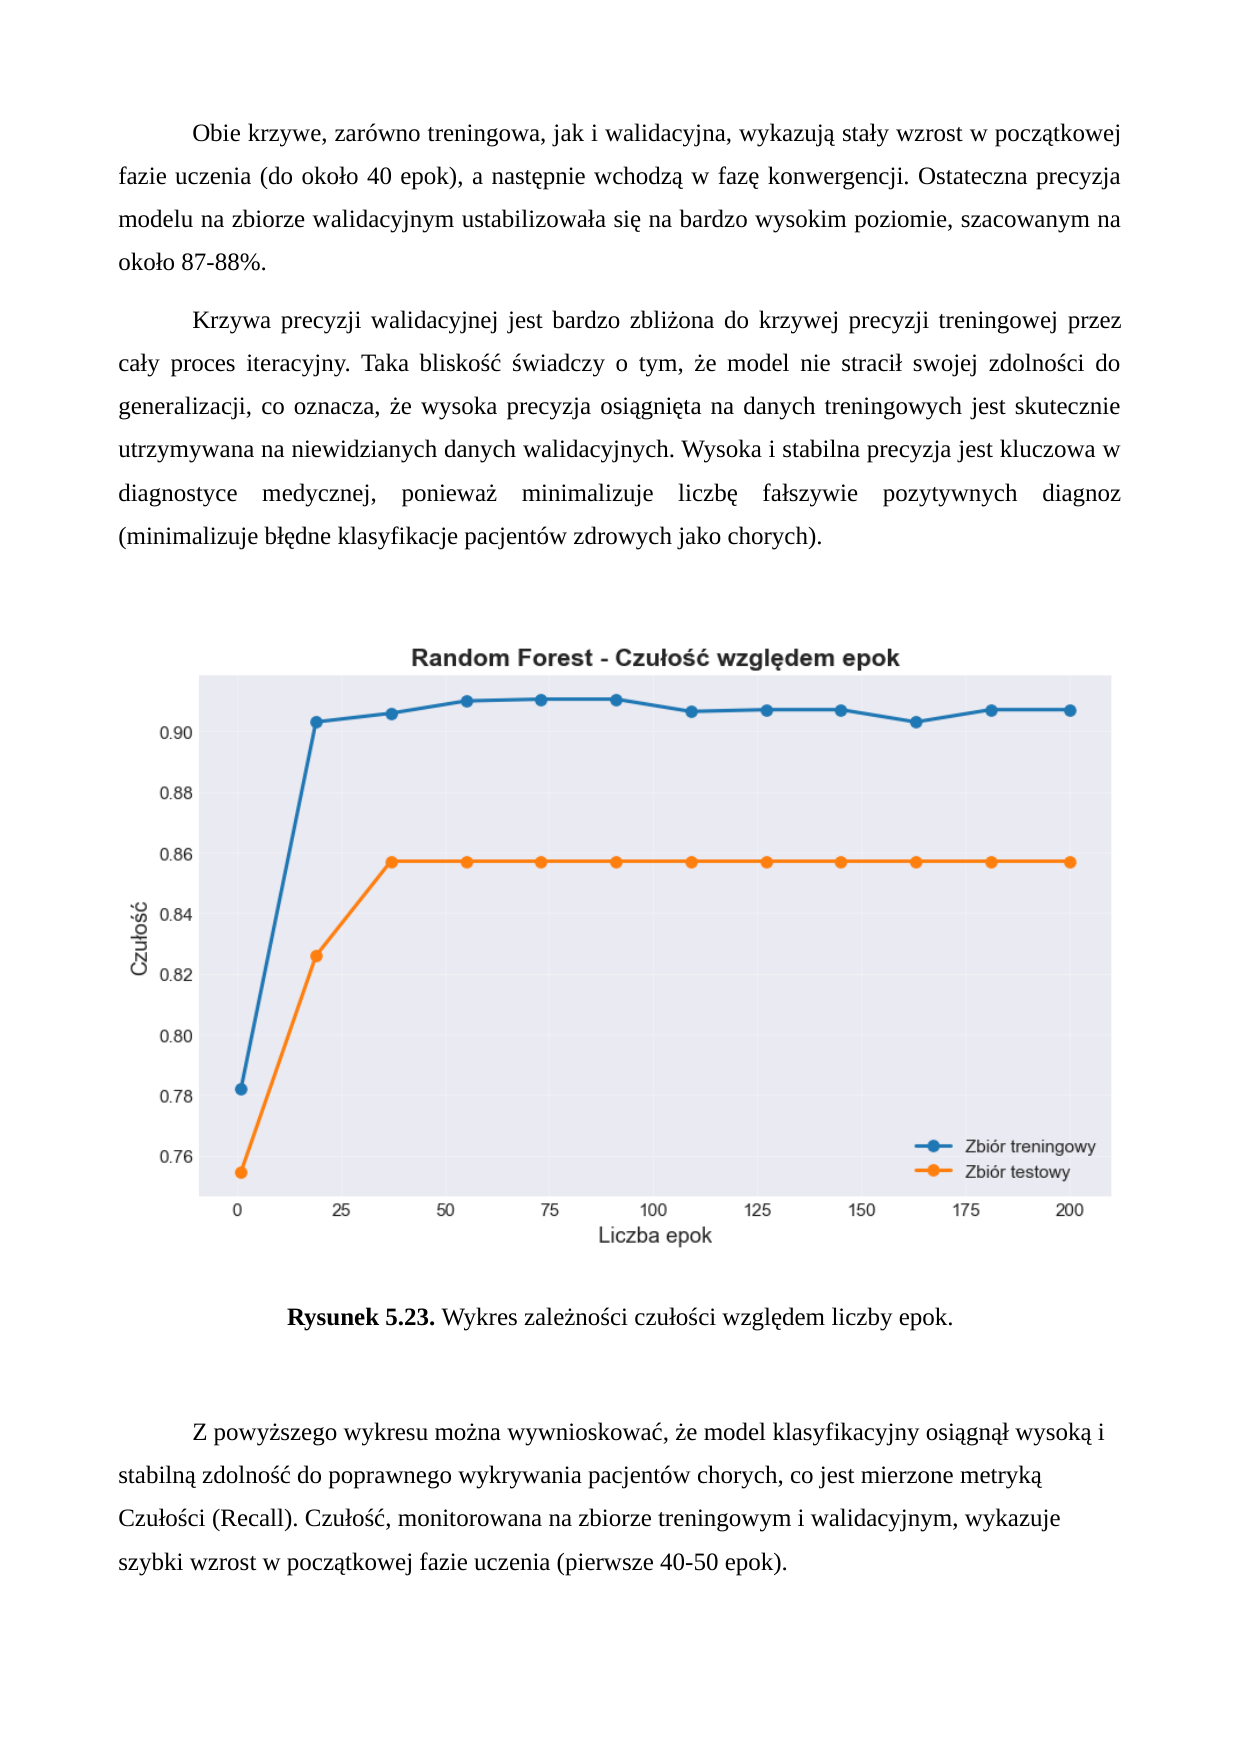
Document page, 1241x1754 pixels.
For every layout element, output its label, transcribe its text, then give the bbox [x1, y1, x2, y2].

text Z powyższego wykresu można wywnioskować, że model klasyfikacyjny osiągnął wysoką i stabilną zdolność do poprawnego wykrywania pacjentów chorych, co jest mierzone metryką Czułości (Recall). Czułość, monitorowana na zbiorze treningowym i walidacyjnym, wykazuje szybki wzrost w początkowej fazie uczenia (pierwsze 40-50 epok). [118, 1417, 1122, 1575]
text Obie krzywe, zarówno treningowa, jak i walidacyjna, wykazują stały wzrost w początkowej fazie uczenia (do około 40 epok), a następnie wchodzą w fazę konwergencji. Ostateczna precyzja modelu na zbiorze walidacyjnym ustabilizowała się na bardzo wysokim poziomie, szacowanym na około 87-88%. [118, 118, 1122, 276]
picture [118, 636, 1123, 1259]
text Rysunek 5.23. Wykres zależności czułości względem liczby epok. [118, 1259, 1122, 1331]
text Krzywa precyzji walidacyjnej jest bardzo zbliżona do krzywej precyzji treningowej przez cały proces iteracyjny. Taka bliskość świadczy o tym, że model nie stracił swojej zdolności do generalizacji, co oznacza, że wysoka precyzja osiągnięta na danych treningowych jest skutecznie utrzymywana na niewidzianych danych walidacyjnych. Wysoka i stabilna precyzja jest kluczowa w diagnostyce medycznej, ponieważ minimalizuje liczbę fałszywie pozytywnych diagnoz (minimalizuje błędne klasyfikacje pacjentów zdrowych jako chorych). [118, 305, 1122, 549]
